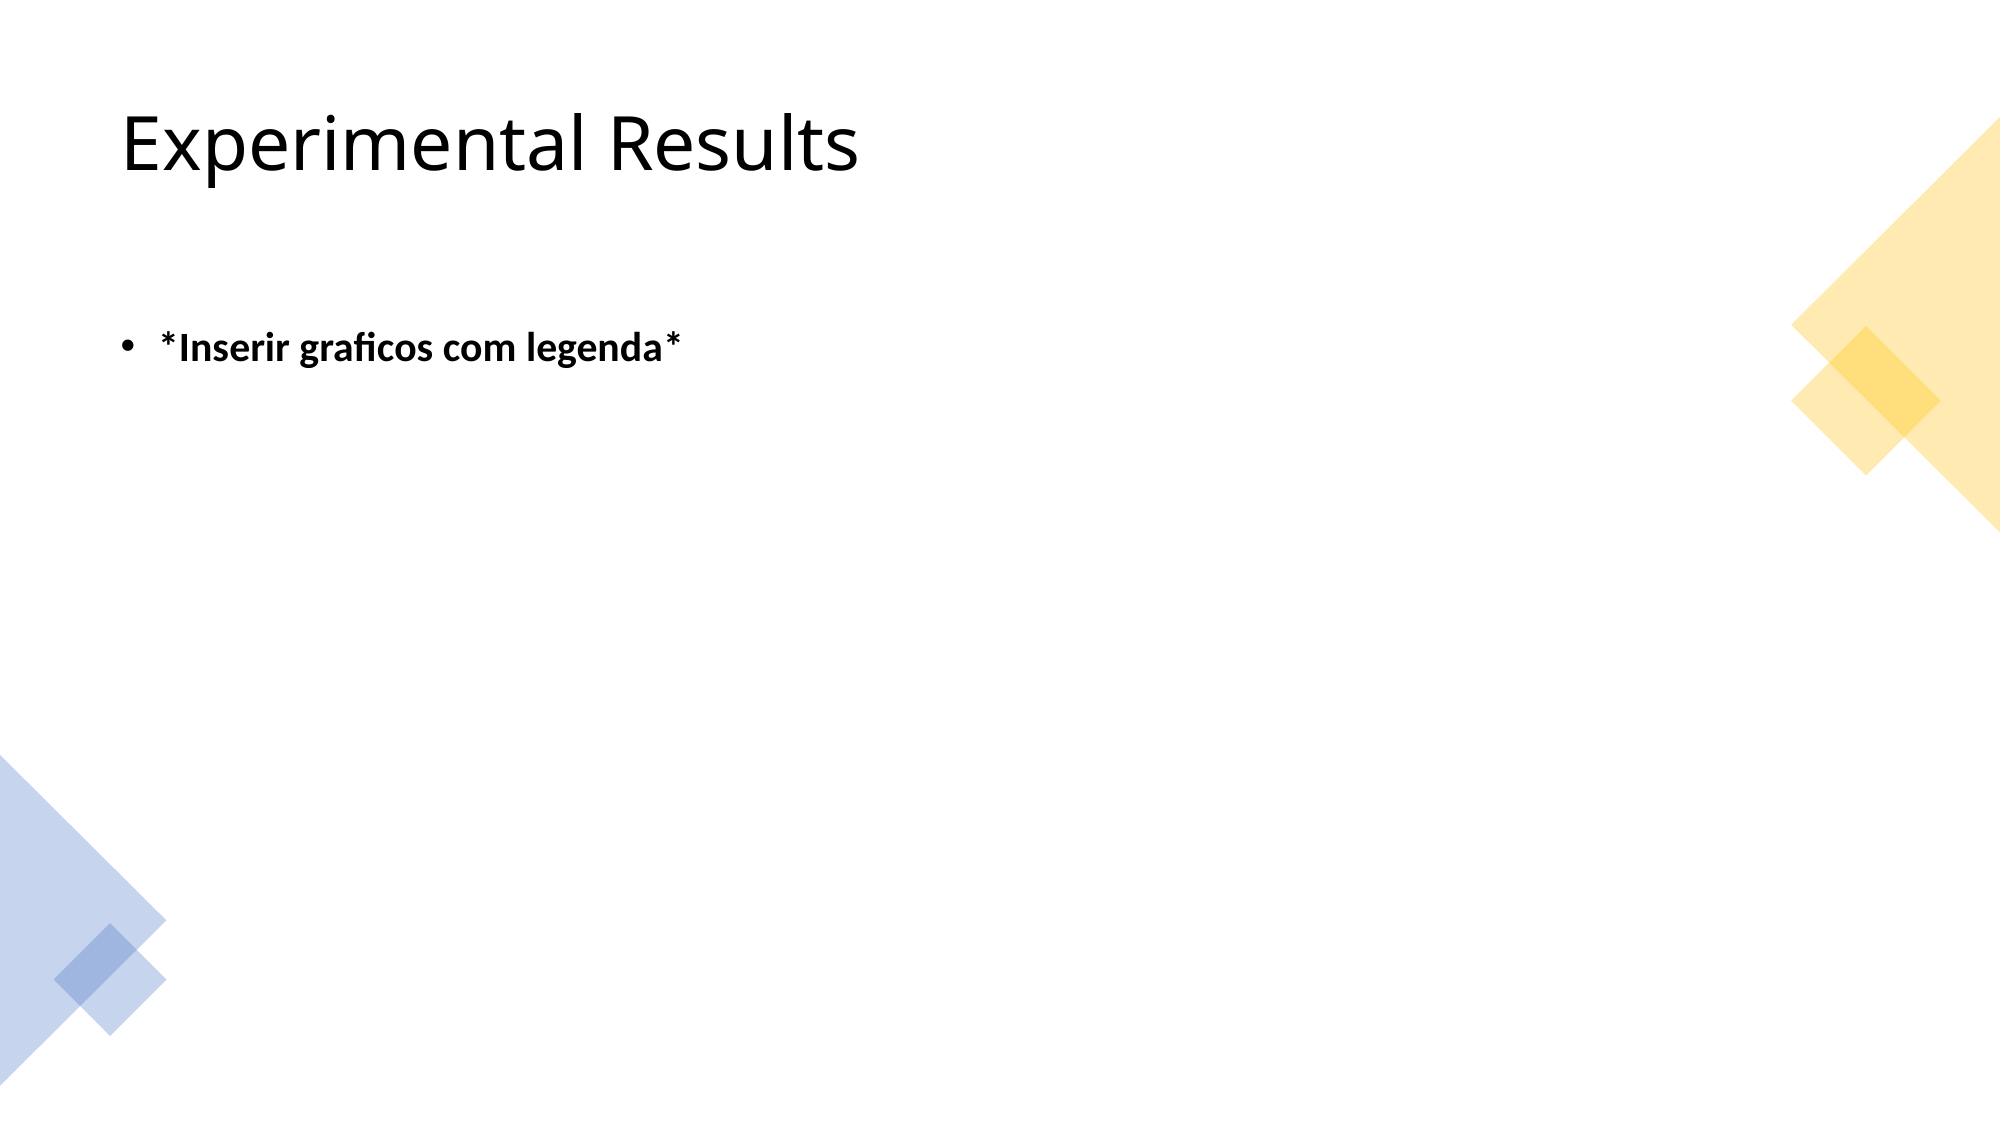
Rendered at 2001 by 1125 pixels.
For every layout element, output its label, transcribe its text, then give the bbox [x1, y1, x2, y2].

title Experimental Results [105, 52, 1895, 240]
text_box [0, 0, 2000, 1125]
list *Inserir graficos com legenda* [105, 292, 1895, 1014]
